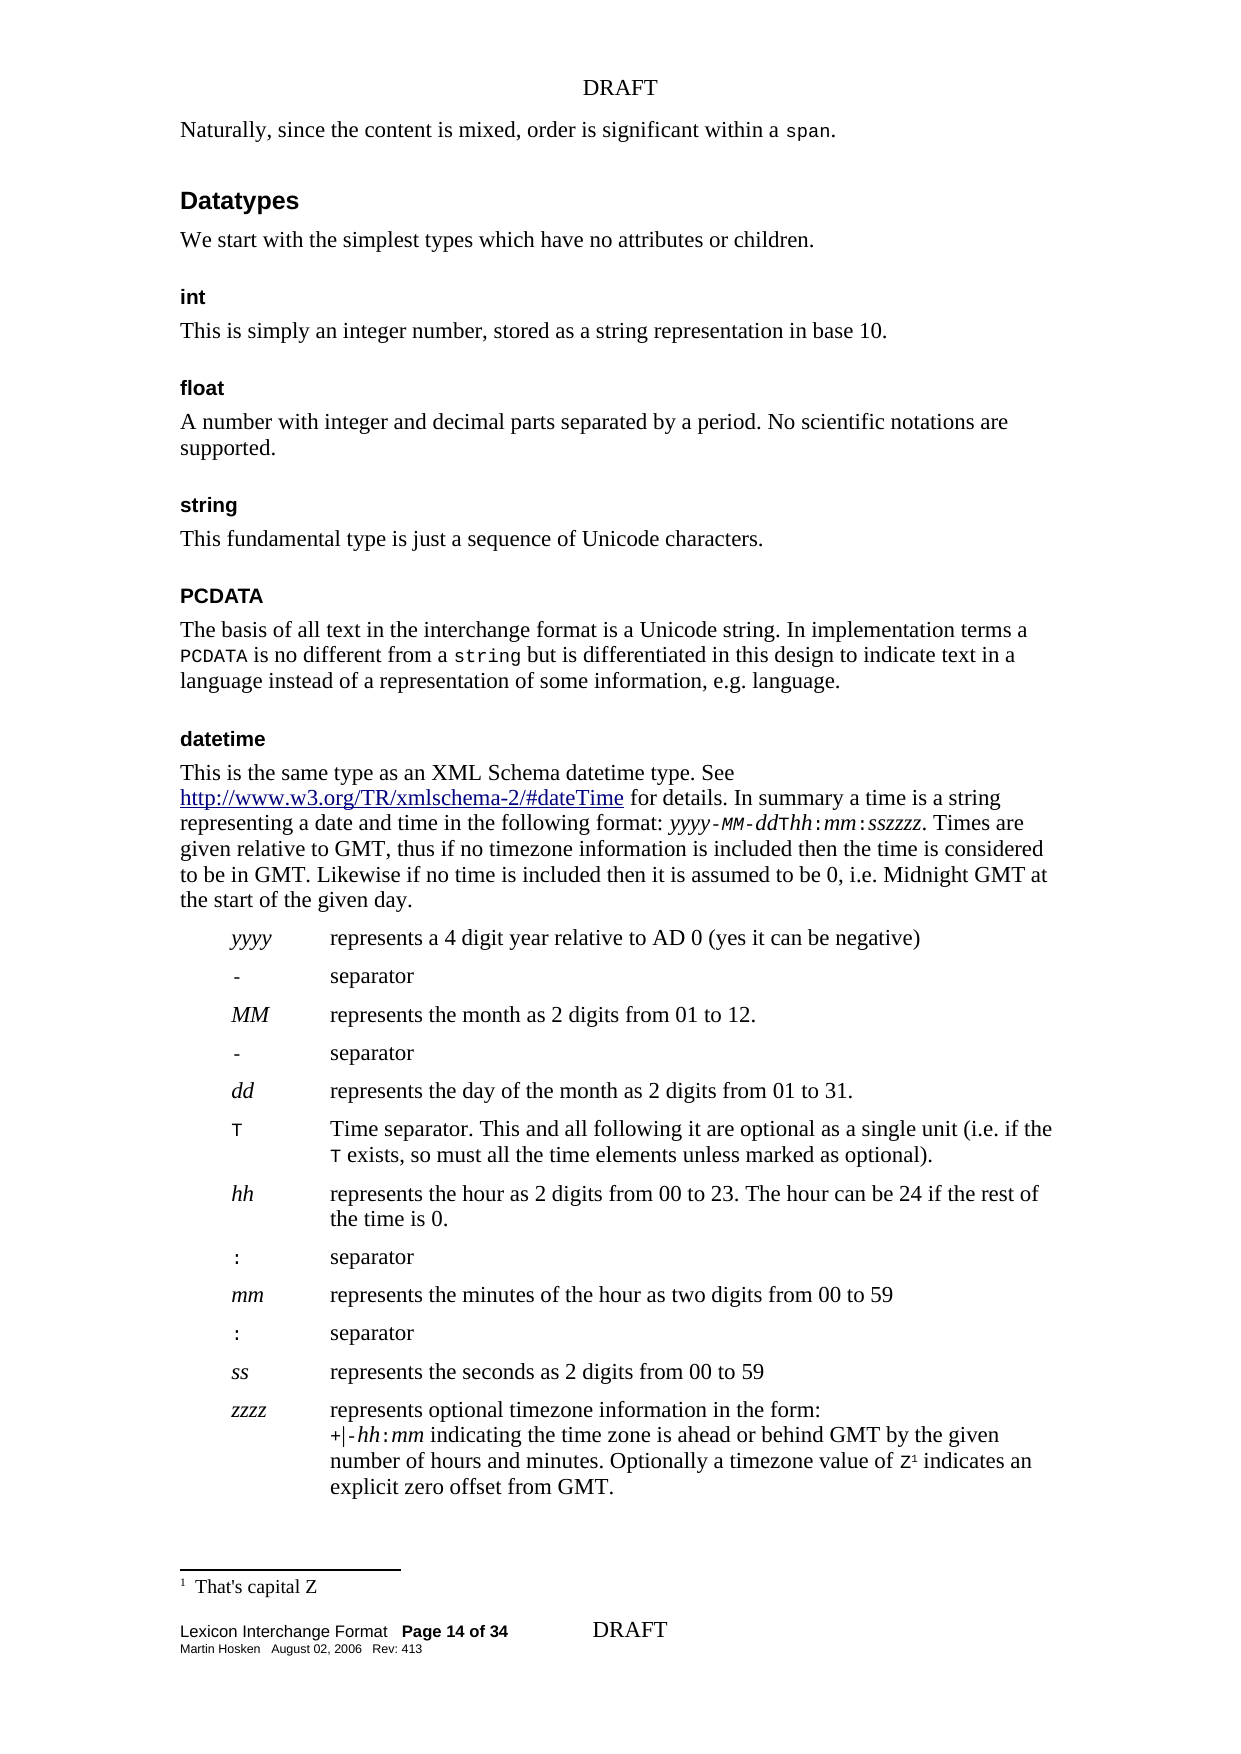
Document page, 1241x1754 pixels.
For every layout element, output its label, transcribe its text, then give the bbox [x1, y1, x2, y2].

subtitle int [180, 286, 1061, 309]
text : separator [231, 1320, 1061, 1346]
text This is simply an integer number, stored as a string representation in base 10. [180, 318, 1061, 343]
text - separator [231, 1039, 1061, 1066]
text MM represents the month as 2 digits from 01 to 12. [231, 1002, 1061, 1027]
text yyyy represents a 4 digit year relative to AD 0 (yes it can be negative) [231, 925, 1061, 951]
text This fundamental type is just a sequence of Unicode characters. [180, 526, 1061, 551]
text ss represents the seconds as 2 digits from 00 to 59 [231, 1359, 1061, 1384]
text T Time separator. This and all following it are optional as a single unit (i.e. if the T exists, so must all the time elements unless marked as optional). [231, 1116, 1061, 1168]
text We start with the simplest types which have no attributes or children. [180, 227, 1061, 252]
text zzzz represents optional timezone information in the form: +|-hh:mm indicating the time zone is ahead or behind GMT by the given number of hours and minutes. Optionally a timezone value of Z indicates an explicit zero offset from GMT. [231, 1397, 1061, 1500]
text A number with integer and decimal parts separated by a period. No scientific notations are supported. [180, 409, 1061, 460]
text The basis of all text in the interchange format is a Unicode string. In implementation terms a PCDATA is no different from a string but is differentiated in this design to indicate text in a language instead of a representation of some information, e.g. language. [180, 617, 1061, 694]
text That's capital Z [180, 1576, 1061, 1598]
subtitle PCDATA [180, 585, 1061, 608]
subtitle Datatypes [180, 187, 1061, 215]
text hh represents the hour as 2 digits from 00 to 23. The hour can be 24 if the rest of the time is 0. [231, 1181, 1061, 1231]
text mm represents the minutes of the hour as two digits from 00 to 59 [231, 1282, 1061, 1308]
subtitle string [180, 493, 1061, 517]
text - separator [231, 963, 1061, 989]
text : separator [231, 1244, 1061, 1270]
text This is the same type as an XML Schema datetime type. See http://www.w3.org/TR/xmlschema-2/#dateTime for details. In summary a time is a string representing a date and time in the following format: yyyy-MM-ddThh:mm:sszzzz. Times are given relative to GMT, thus if no timezone information is included then the time is considered to be in GMT. Likewise if no time is included then it is assumed to be 0, i.e. Midnight GMT at the start of the given day. [180, 759, 1061, 913]
subtitle datetime [180, 727, 1061, 751]
text dd represents the day of the month as 2 digits from 01 to 31. [231, 1078, 1061, 1103]
text Naturally, since the content is mixed, order is significant within a span. [180, 117, 1061, 143]
subtitle float [180, 377, 1061, 400]
